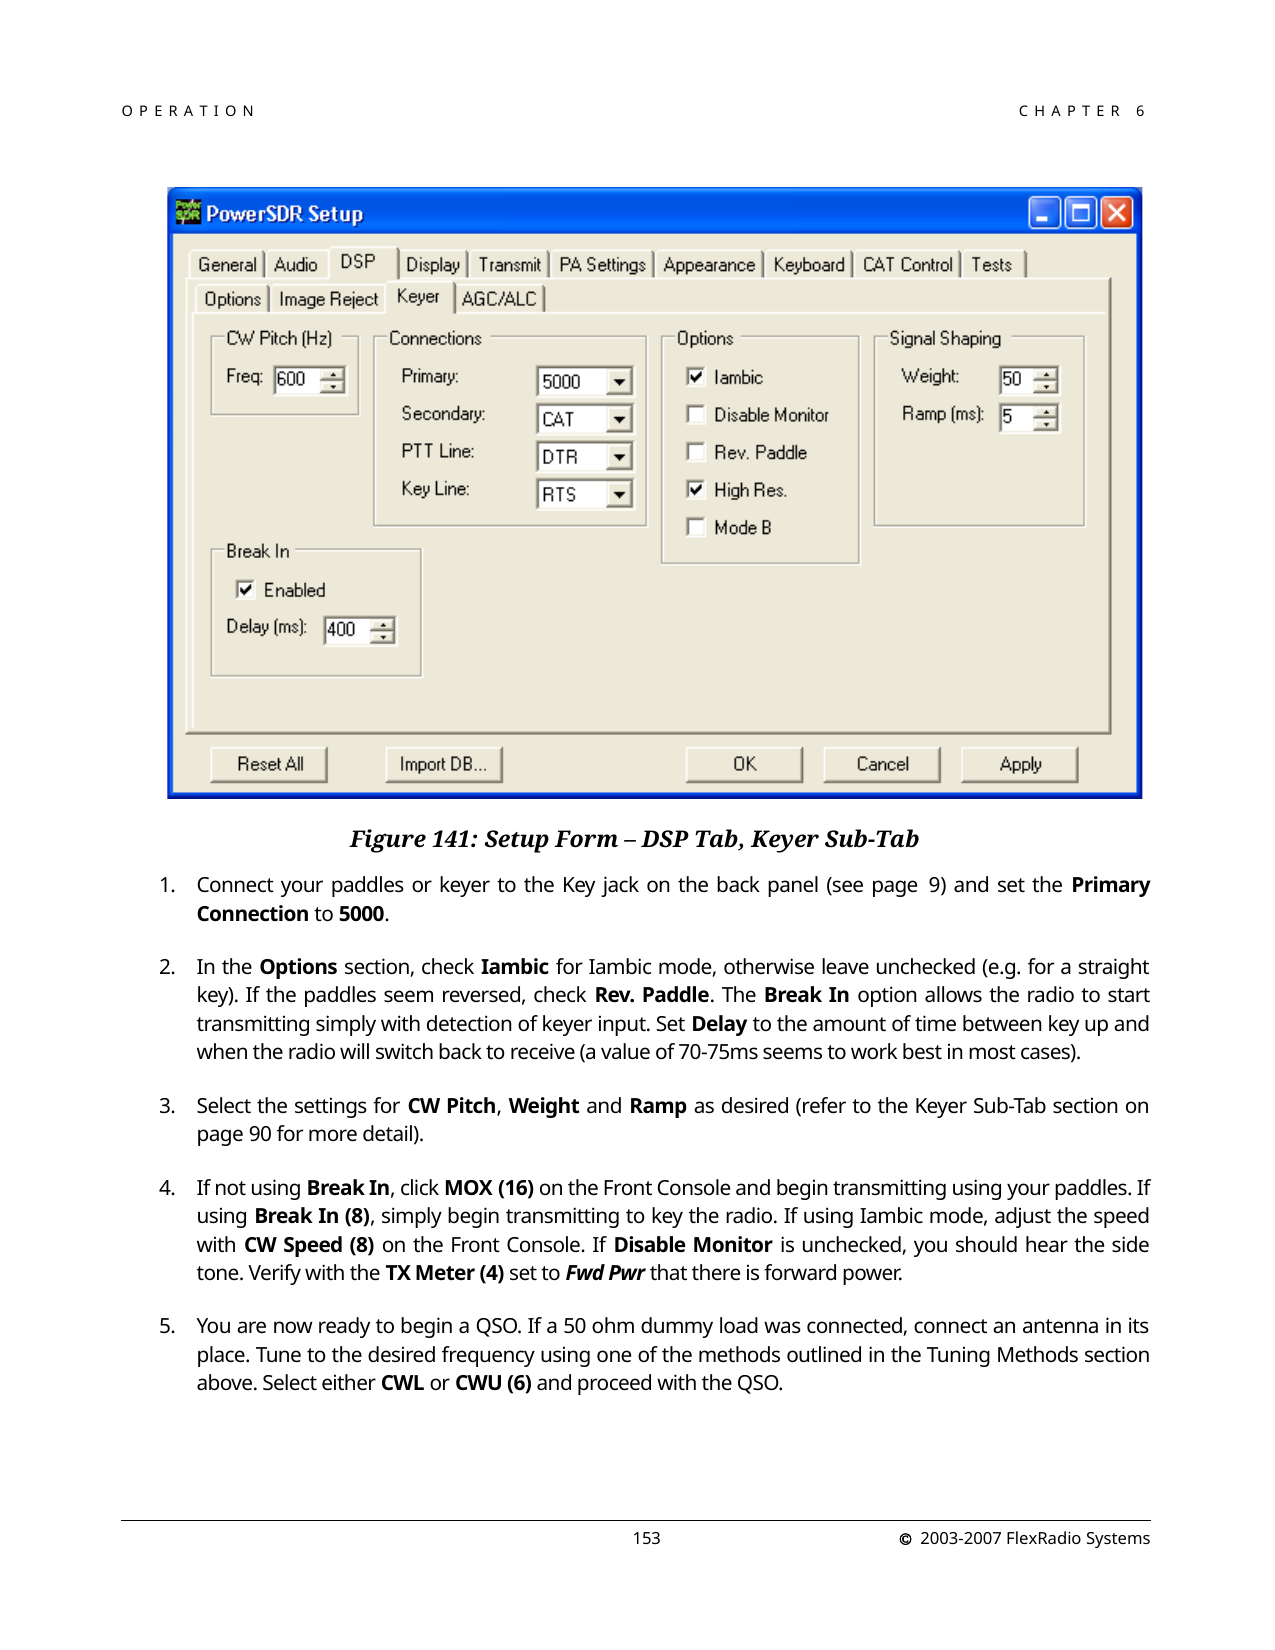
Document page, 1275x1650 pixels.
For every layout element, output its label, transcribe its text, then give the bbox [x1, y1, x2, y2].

list In the Options section, check Iambic for Iambic mode, otherwise leave unchecked (e.g. for a straight key). If the paddles seem reversed, check Rev. Paddle. The Break In option allows the radio to start transmitting simply with detection of keyer input. Set Delay to the amount of time between key up and when the radio will switch back to receive (a value of 70-75ms seems to work best in most cases). [159, 952, 1151, 1066]
text Figure 141: Setup Form – DSP Tab, Keyer Sub-Tab [121, 823, 1151, 855]
list Connect your paddles or keyer to the Key jack on the back panel (see page 7) and set the Primary Connection to 5000. [159, 870, 1151, 927]
list Select the settings for CW Pitch, Weight and Ramp as desired (refer to the Keyer Sub-Tab section on page 84 for more detail). [159, 1091, 1151, 1148]
list If not using Break In, click MOX (16) on the Front Console and begin transmitting using your paddles. If using Break In (8), simply begin transmitting to key the radio. If using Iambic mode, adjust the speed with CW Speed (8) on the Front Console. If Disable Monitor is unchecked, you should hear the side tone. Verify with the TX Meter (4) set to Fwd Pwr that there is forward power. [159, 1173, 1151, 1287]
picture [167, 187, 1143, 799]
list You are now ready to begin a QSO. If a 50 ohm dummy load was connected, connect an antenna in its place. Tune to the desired frequency using one of the methods outlined in the Tuning Methods section above. Select either CWL or CWU (6) and proceed with the QSO. [159, 1312, 1151, 1397]
